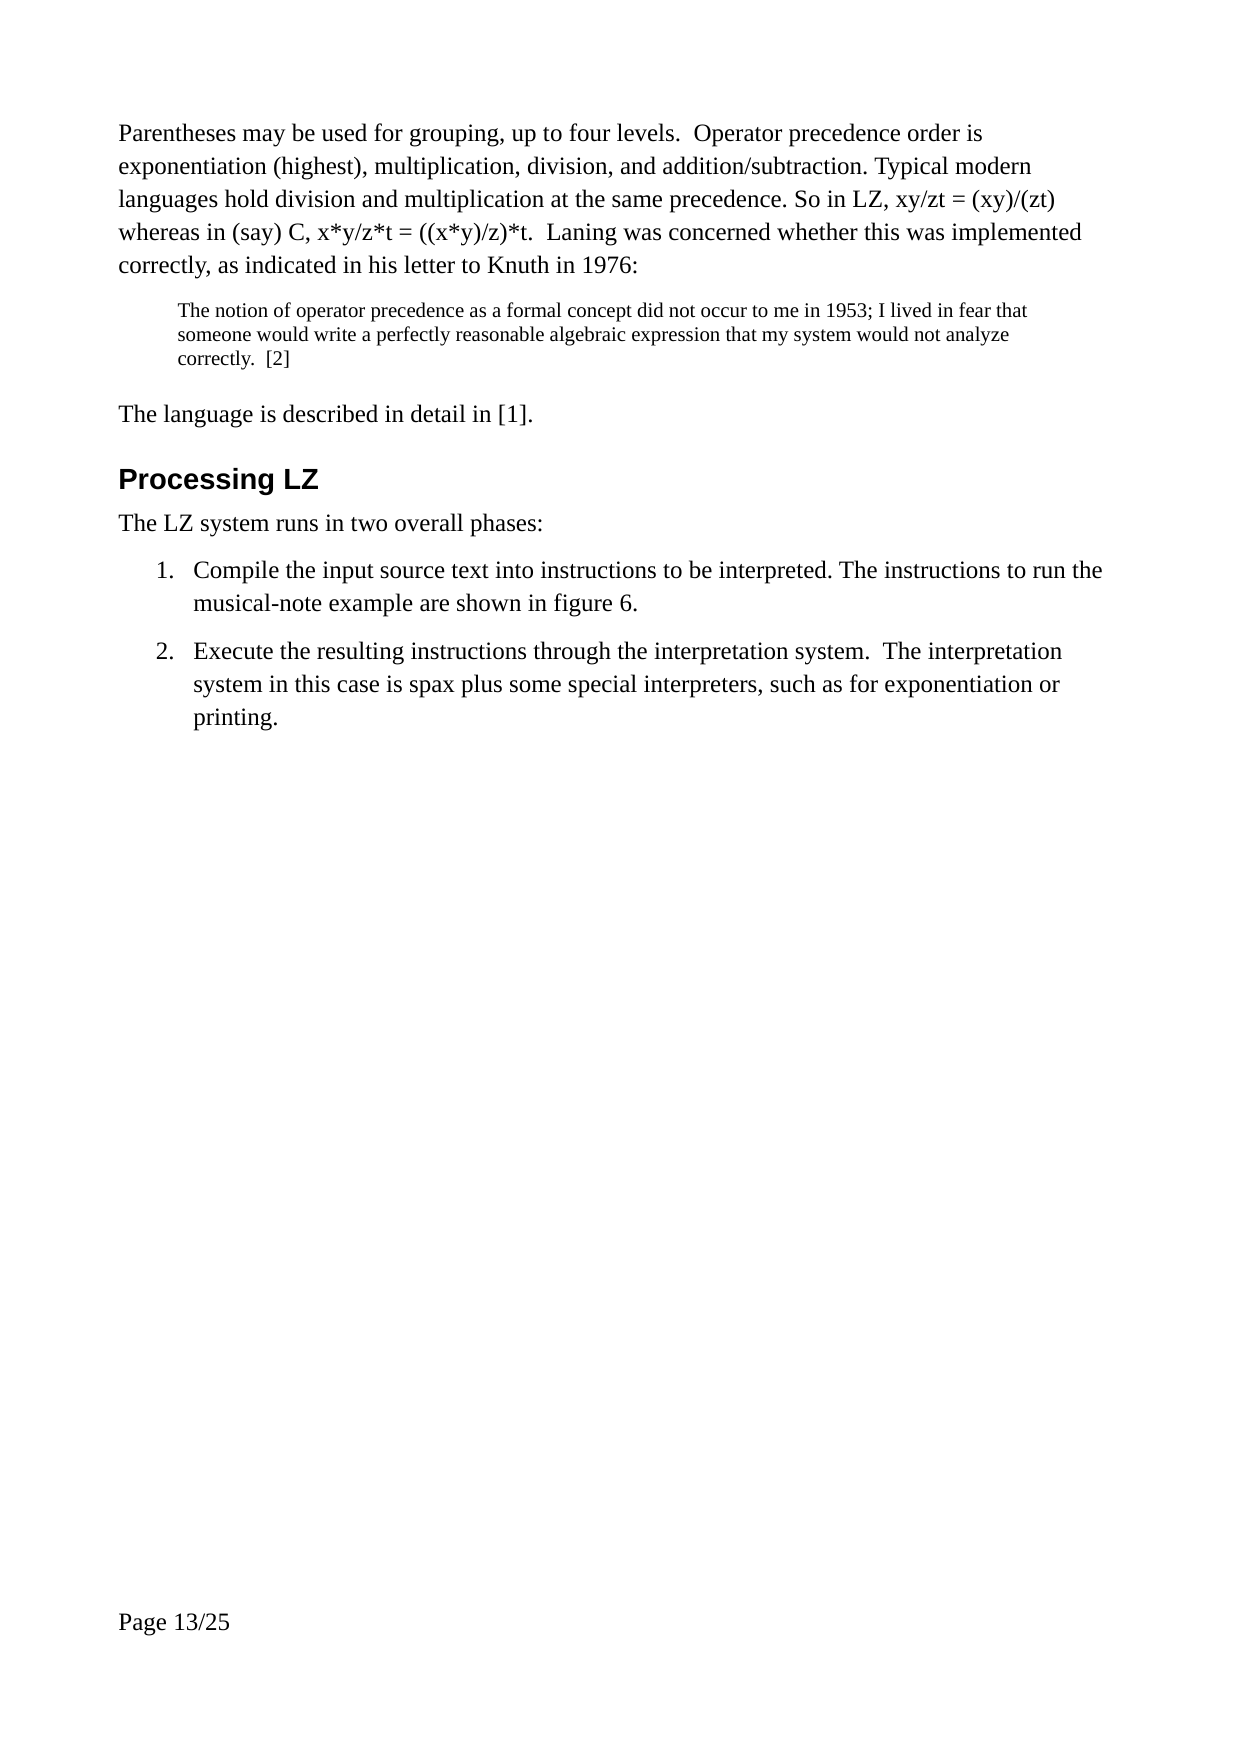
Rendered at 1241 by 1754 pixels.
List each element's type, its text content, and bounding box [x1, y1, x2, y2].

subtitle Processing LZ [118, 462, 1122, 495]
text The notion of operator precedence as a formal concept did not occur to me in 1953; I lived in fear that someone would write a perfectly reasonable algebraic expression that my system would not analyze correctly. [2] [177, 298, 1063, 370]
list Execute the resulting instructions through the interpretation system. The interpretation system in this case is spax plus some special interpreters, such as for exponentiation or printing. [156, 636, 1122, 731]
text Parentheses may be used for grouping, up to four levels. Operator precedence order is exponentiation (highest), multiplication, division, and addition/subtraction. Typical modern languages hold division and multiplication at the same precedence. So in LZ, xy/zt = (xy)/(zt) whereas in (say) C, x*y/z*t = ((x*y)/z)*t. Laning was concerned whether this was implemented correctly, as indicated in his letter to Knuth in 1976: [118, 118, 1122, 279]
list Compile the input source text into instructions to be interpreted. The instructions to run the musical-note example are shown in figure 6. [156, 555, 1122, 617]
text The LZ system runs in two overall phases: [118, 508, 1122, 536]
text The language is described in detail in [1]. [118, 399, 1122, 428]
